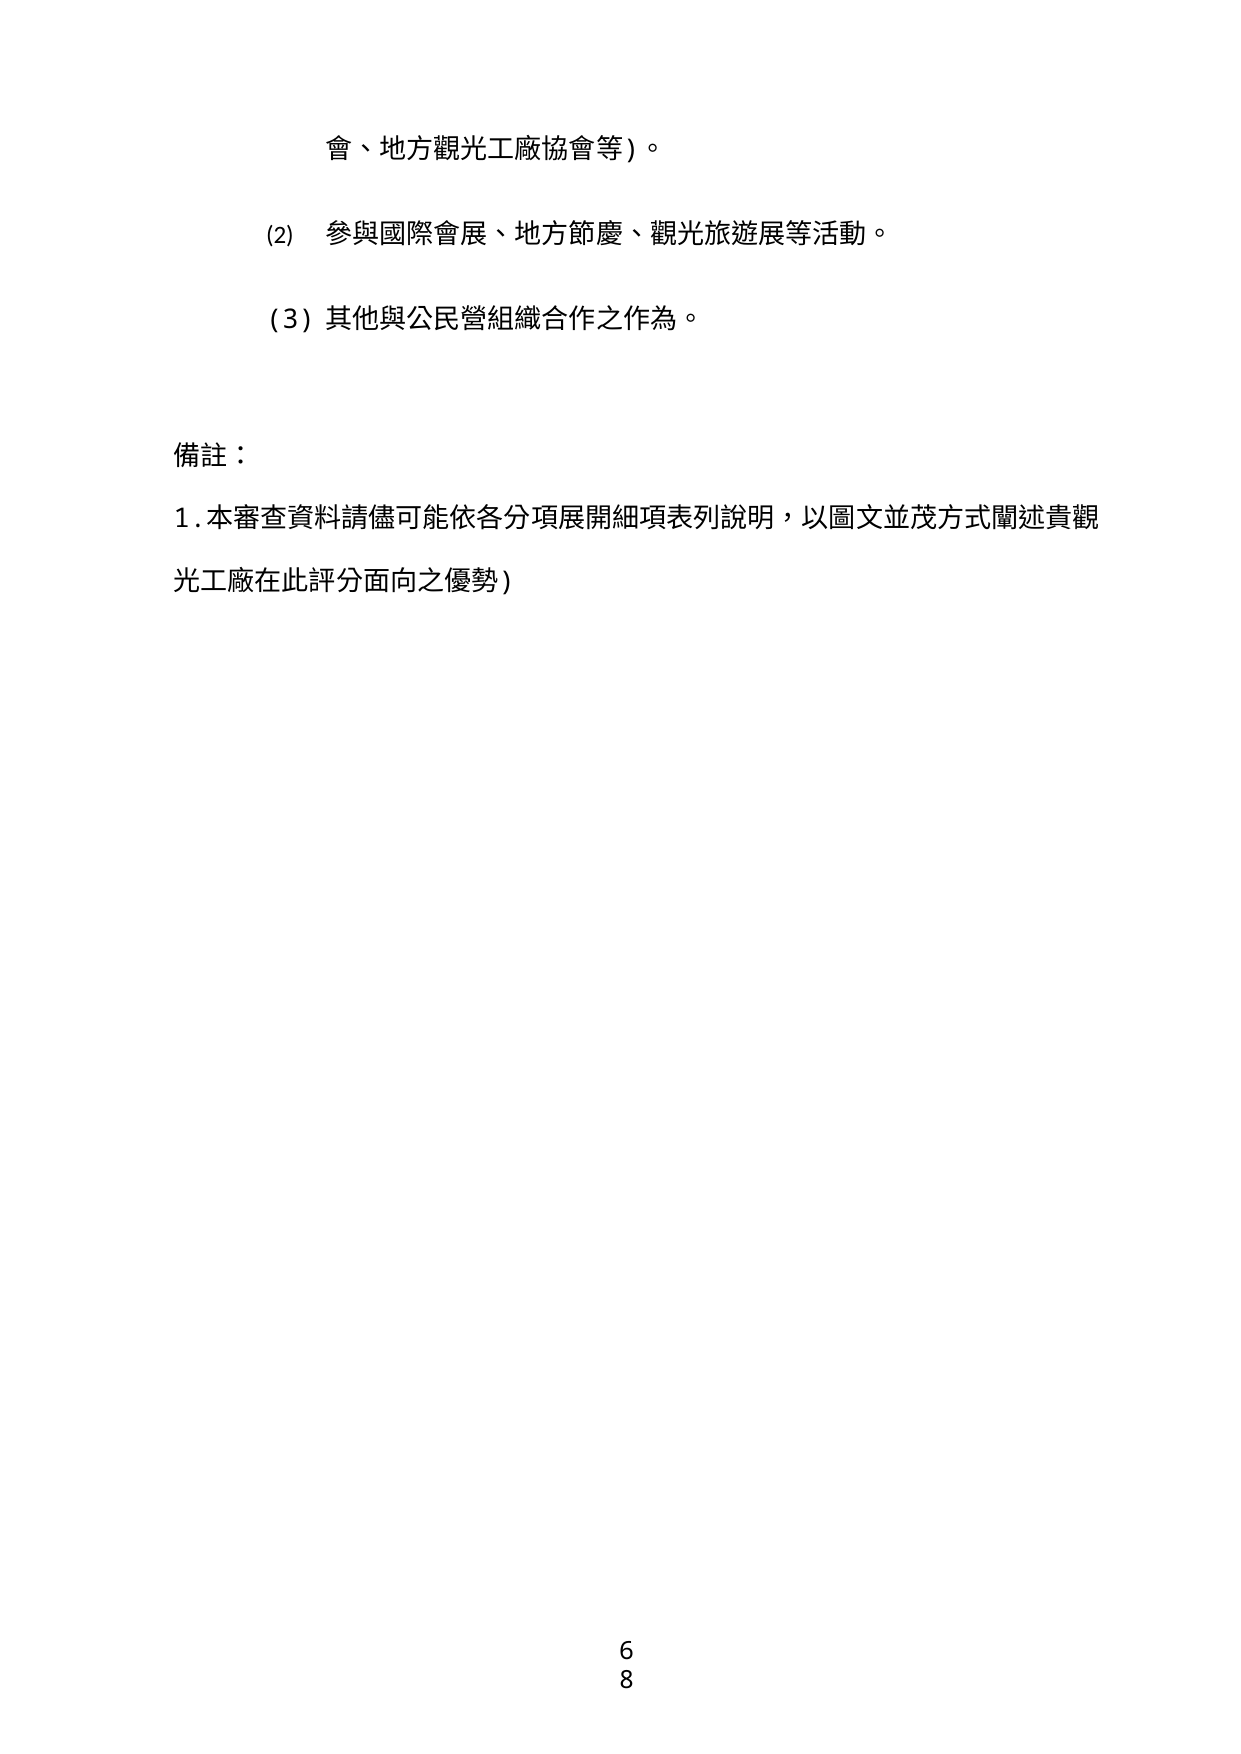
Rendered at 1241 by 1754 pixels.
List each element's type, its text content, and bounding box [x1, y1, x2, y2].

list 會、地方觀光工廠協會等)。 [266, 105, 1122, 168]
list 其他與公民營組織合作之作為。 [266, 275, 1122, 338]
list 參與國際會展、地方節慶、觀光旅遊展等活動。 [266, 190, 1122, 253]
text 1.本審查資料請儘可能依各分項展開細項表列說明，以圖文並茂方式闡述貴觀光工廠在此評分面向之優勢) [173, 474, 1122, 599]
text 備註： [173, 412, 1122, 474]
